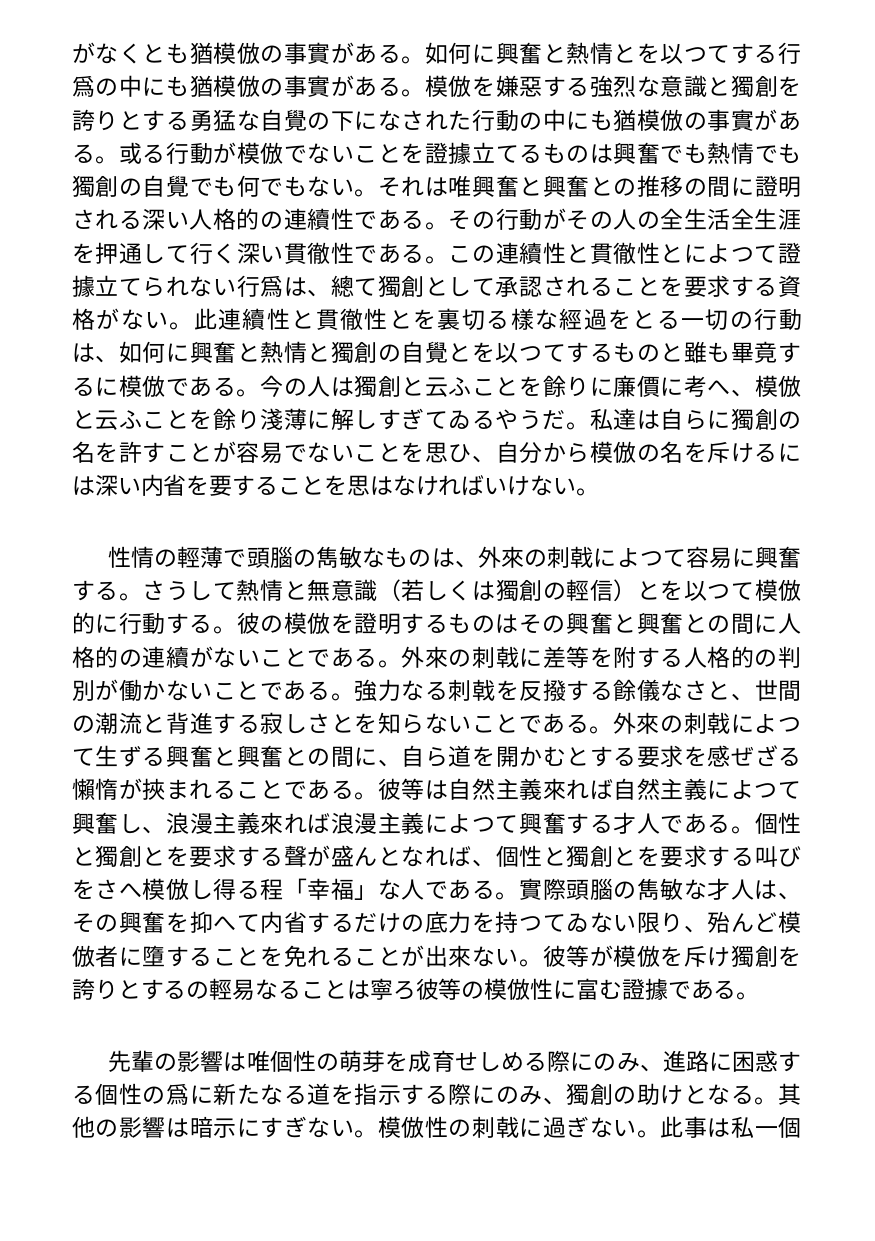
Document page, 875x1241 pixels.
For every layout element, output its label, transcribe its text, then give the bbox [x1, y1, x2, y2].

text がなくとも猶模倣の事實がある。如何に興奮と熱情とを以つてする行爲の中にも猶模倣の事實がある。模倣を嫌惡する強烈な意識と獨創を誇りとする勇猛な自覺の下になされた行動の中にも猶模倣の事實がある。或る行動が模倣でないことを證據立てるものは興奮でも熱情でも獨創の自覺でも何でもない。それは唯興奮と興奮との推移の間に證明される深い人格的の連續性である。その行動がその人の全生活全生涯を押通して行く深い貫徹性である。この連續性と貫徹性とによつて證據立てられない行爲は、總て獨創として承認されることを要求する資格がない。此連續性と貫徹性とを裏切る樣な經過をとる一切の行動は、如何に興奮と熱情と獨創の自覺とを以つてするものと雖も畢竟するに模倣である。今の人は獨創と云ふことを餘りに廉價に考へ、模倣と云ふことを餘り淺薄に解しすぎてゐるやうだ。私達は自らに獨創の名を許すことが容易でないことを思ひ、自分から模倣の名を斥けるには深い内省を要することを思はなければいけない。 [72, 36, 802, 501]
text 先輩の影響は唯個性の萌芽を成育せしめる際にのみ、進路に困惑する個性の爲に新たなる道を指示する際にのみ、獨創の助けとなる。其他の影響は暗示にすぎない。模倣性の刺戟に過ぎない。此事は私一個 [72, 1043, 802, 1143]
text 性情の輕薄で頭腦の雋敏なものは、外來の刺戟によつて容易に興奮する。さうして熱情と無意識（若しくは獨創の輕信）とを以つて模倣的に行動する。彼の模倣を證明するものはその興奮と興奮との間に人格的の連續がないことである。外來の刺戟に差等を附する人格的の判別が働かないことである。強力なる刺戟を反撥する餘儀なさと、世間の潮流と背進する寂しさとを知らないことである。外來の刺戟によつて生ずる興奮と興奮との間に、自ら道を開かむとする要求を感ぜざる懶惰が挾まれることである。彼等は自然主義來れば自然主義によつて興奮し、浪漫主義來れば浪漫主義によつて興奮する才人である。個性と獨創とを要求する聲が盛んとなれば、個性と獨創とを要求する叫びをさへ模倣し得る程「幸福」な人である。實際頭腦の雋敏な才人は、その興奮を抑へて内省するだけの底力を持つてゐない限り、殆んど模倣者に墮することを免れることが出來ない。彼等が模倣を斥け獨創を誇りとするの輕易なることは寧ろ彼等の模倣性に富む證據である。 [72, 540, 802, 1005]
